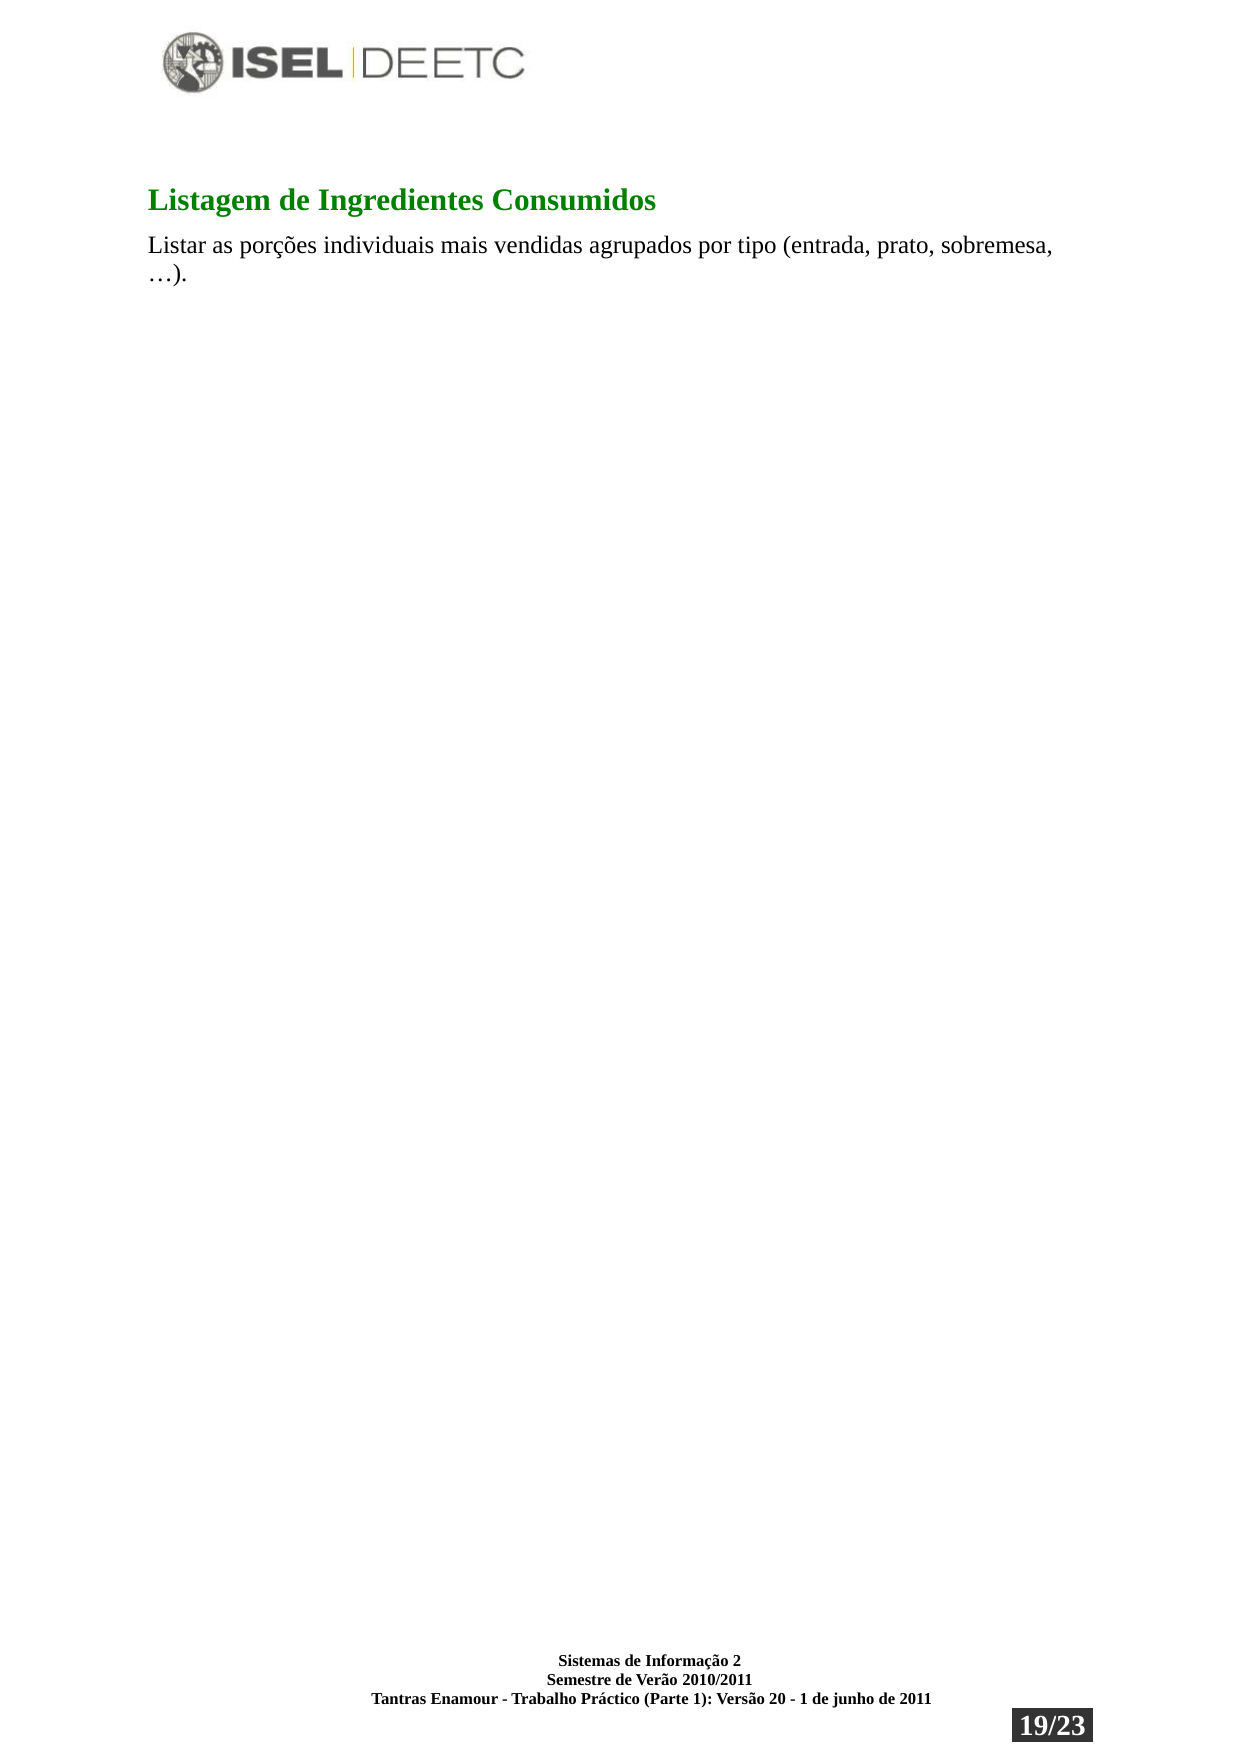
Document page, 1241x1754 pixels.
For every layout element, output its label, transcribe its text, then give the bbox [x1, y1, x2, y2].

picture [153, 17, 555, 118]
text Listar as porções individuais mais vendidas agrupados por tipo (entrada, prato, sobremesa, …). [148, 230, 1093, 287]
subtitle Listagem de Ingredientes Consumidos [148, 181, 1093, 217]
